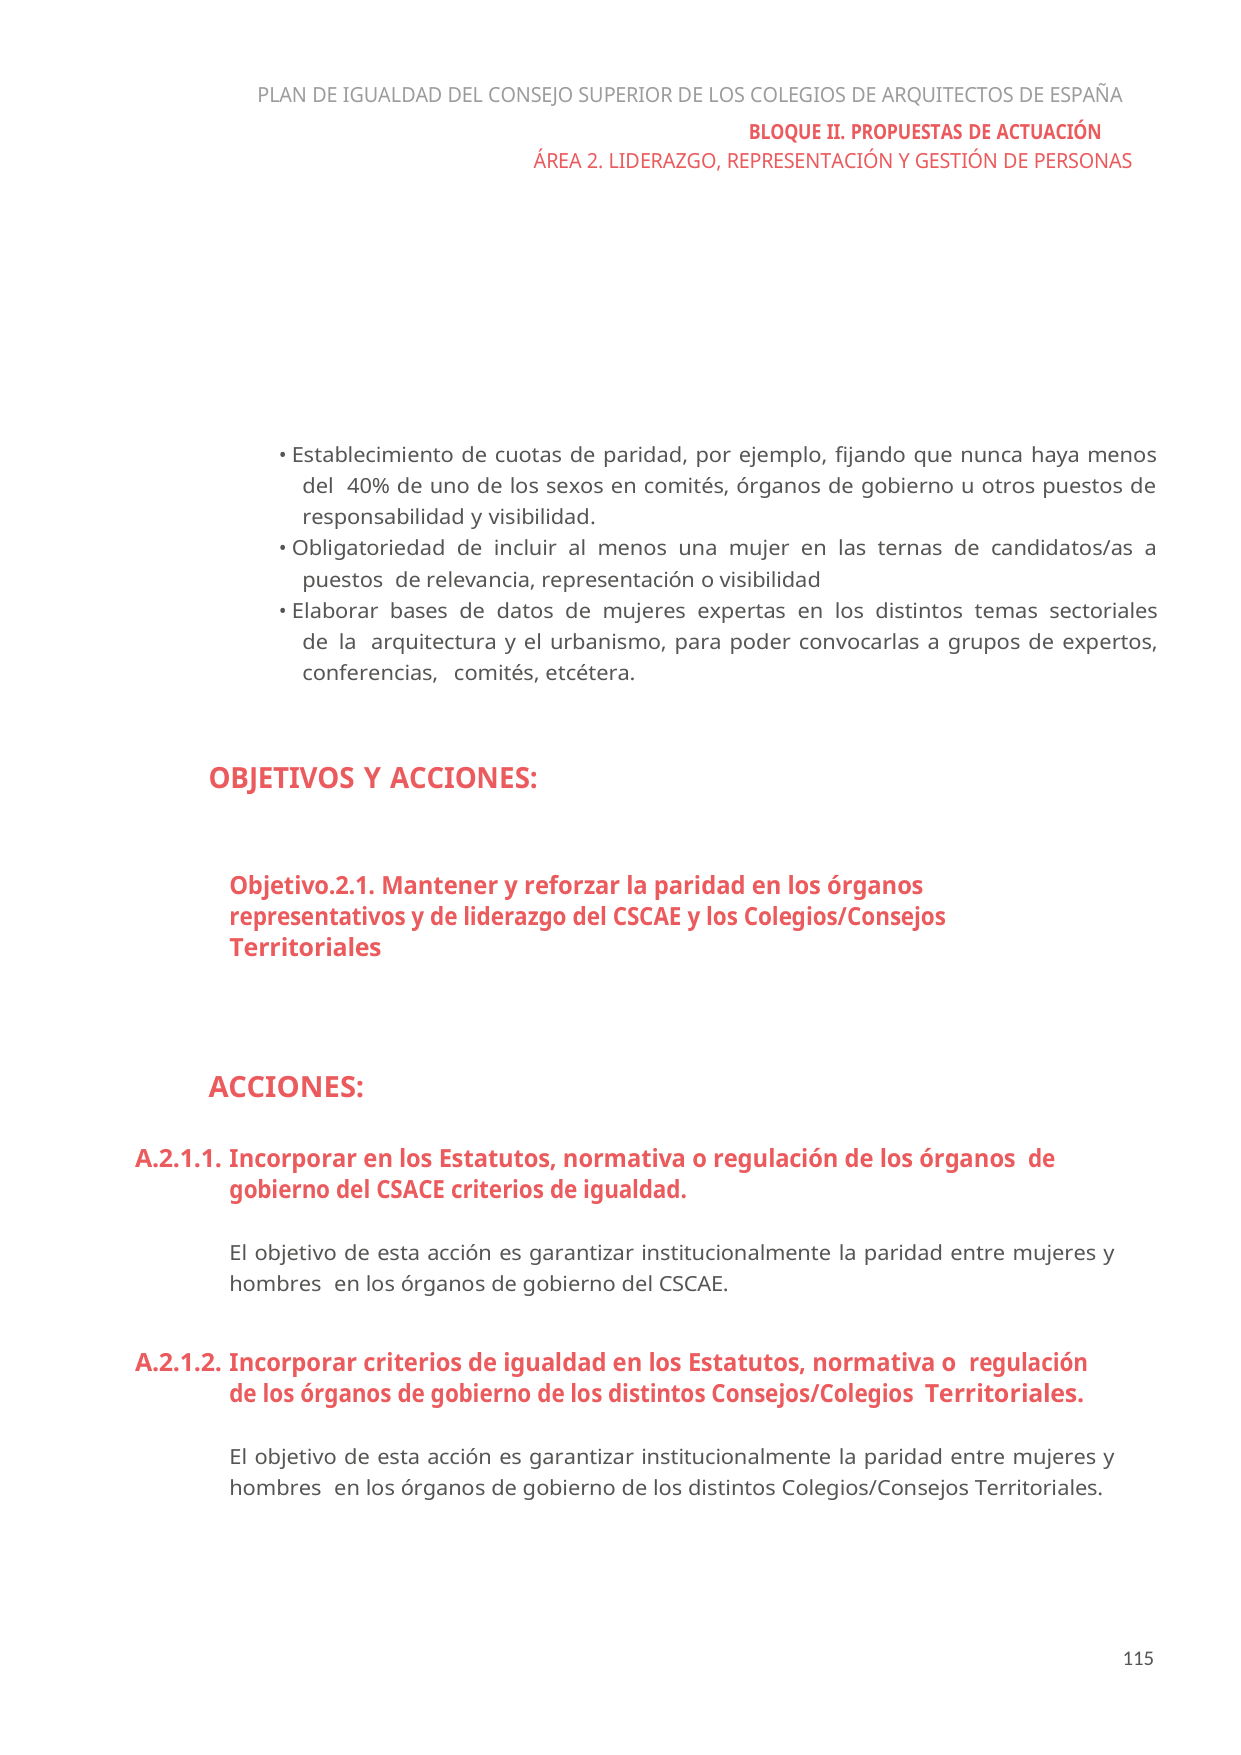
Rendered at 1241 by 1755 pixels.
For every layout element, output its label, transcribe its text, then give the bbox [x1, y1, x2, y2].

list Obligatoriedad de incluir al menos una mujer en las ternas de candidatos/as a puestos de relevancia, representación o visibilidad [279, 531, 1158, 593]
list Elaborar bases de datos de mujeres expertas en los distintos temas sectoriales de la arquitectura y el urbanismo, para poder convocarlas a grupos de expertos, conferencias, comités, etcétera. [279, 593, 1158, 687]
list Incorporar criterios de igualdad en los Estatutos, normativa o regulación de los órganos de gobierno de los distintos Consejos/Colegios Territoriales. [175, 1347, 1113, 1409]
text El objetivo de esta acción es garantizar institucionalmente la paridad entre mujeres y hombres en los órganos de gobierno del CSCAE. [229, 1235, 1156, 1298]
list Establecimiento de cuotas de paridad, por ejemplo, ﬁjando que nunca haya menos del 40% de uno de los sexos en comités, órganos de gobierno u otros puestos de responsabilidad y visibilidad. [279, 437, 1157, 531]
list Incorporar en los Estatutos, normativa o regulación de los órganos de gobierno del CSACE criterios de igualdad. [175, 1143, 1140, 1205]
text ACCIONES: [208, 1067, 1170, 1106]
subtitle OBJETIVOS Y ACCIONES: [208, 757, 1170, 797]
text Objetivo.2.1. Mantener y reforzar la paridad en los órganos representativos y de liderazgo del CSCAE y los Colegios/Consejos Territoriales [229, 869, 1021, 963]
text El objetivo de esta acción es garantizar institucionalmente la paridad entre mujeres y hombres en los órganos de gobierno de los distintos Colegios/Consejos Territoriales. [229, 1439, 1156, 1502]
